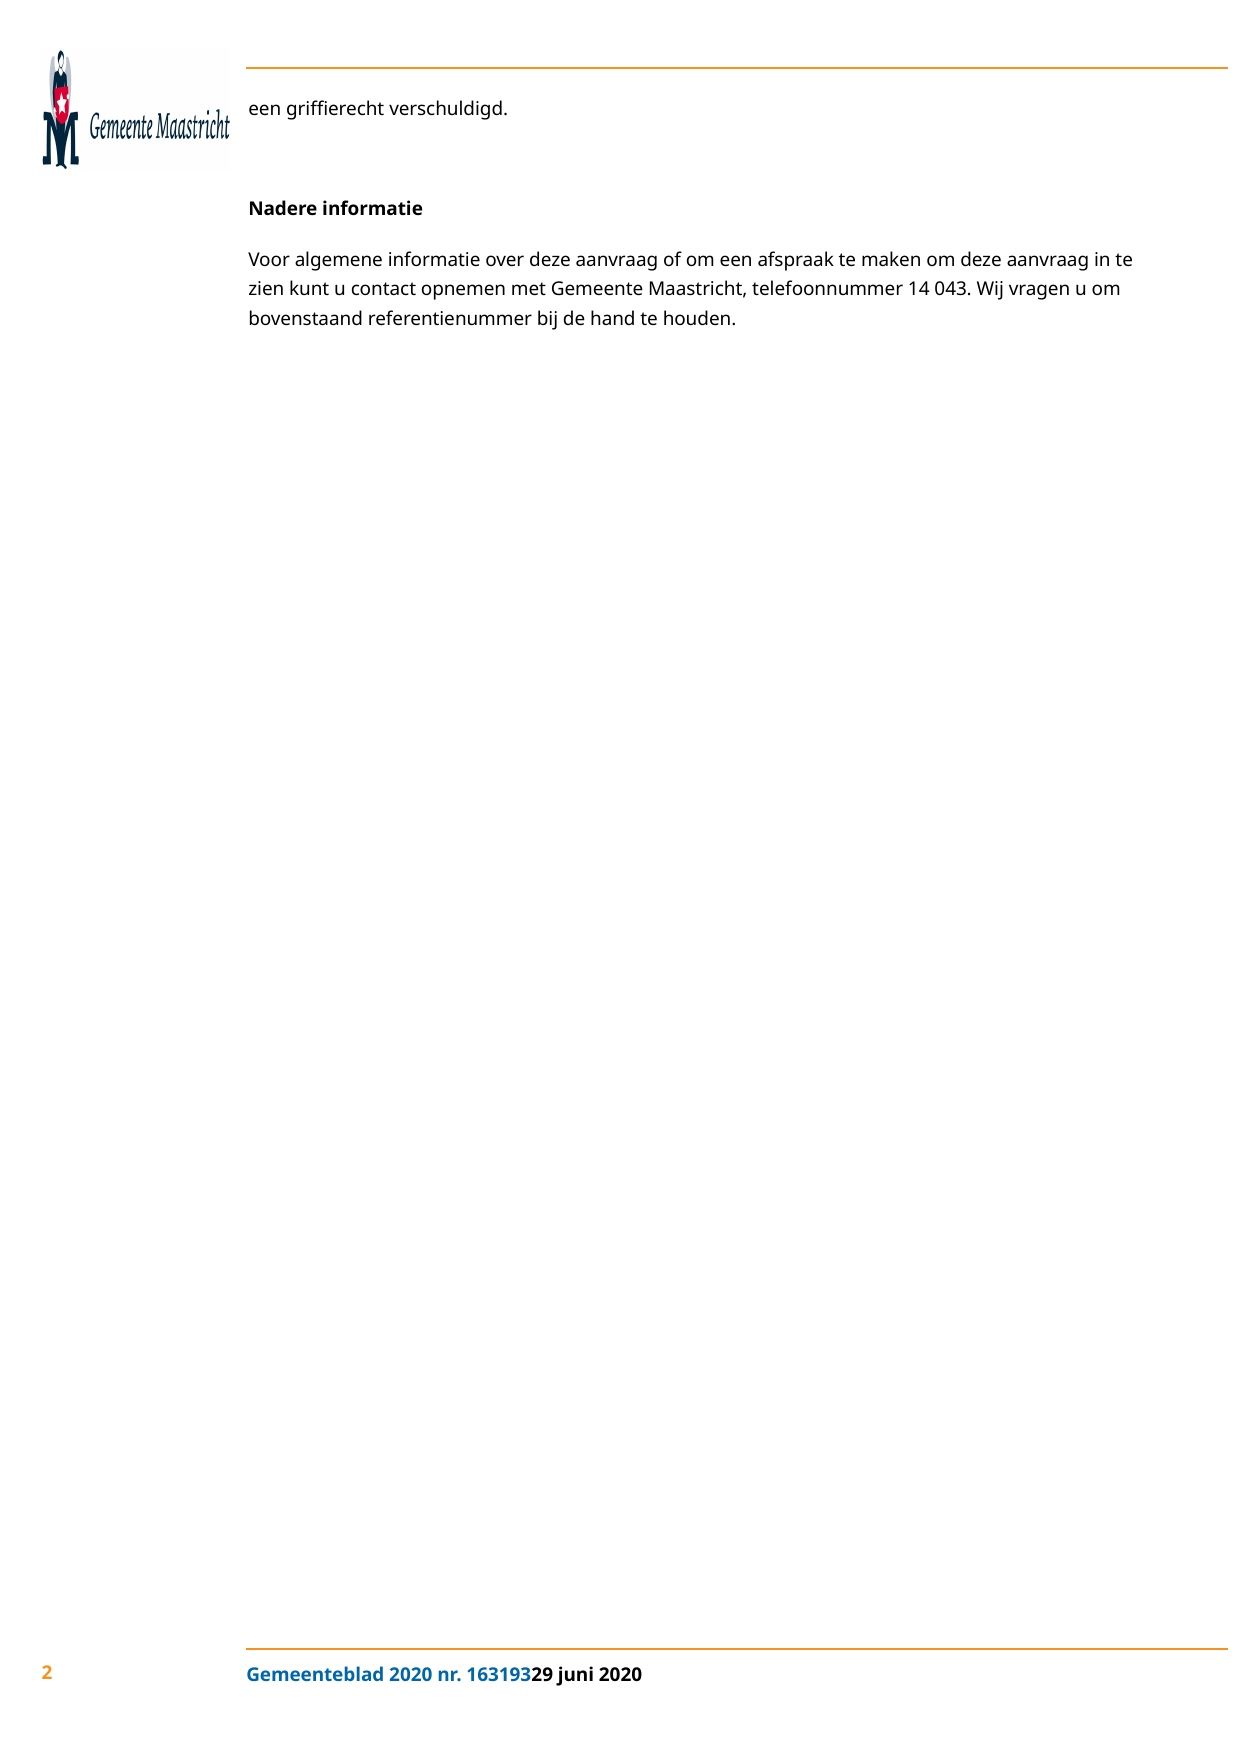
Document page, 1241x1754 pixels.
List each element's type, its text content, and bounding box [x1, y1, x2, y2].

picture [41, 47, 231, 172]
text een griffierecht verschuldigd. [248, 95, 1152, 121]
text Nadere informatie [248, 196, 1152, 221]
text Voor algemene informatie over deze aanvraag of om een afspraak te maken om deze aanvraag in te zien kunt u contact opnemen met Gemeente Maastricht, telefoonnummer 14 043. Wij vragen u om bovenstaand referentienummer bij de hand te houden. [248, 246, 1152, 331]
